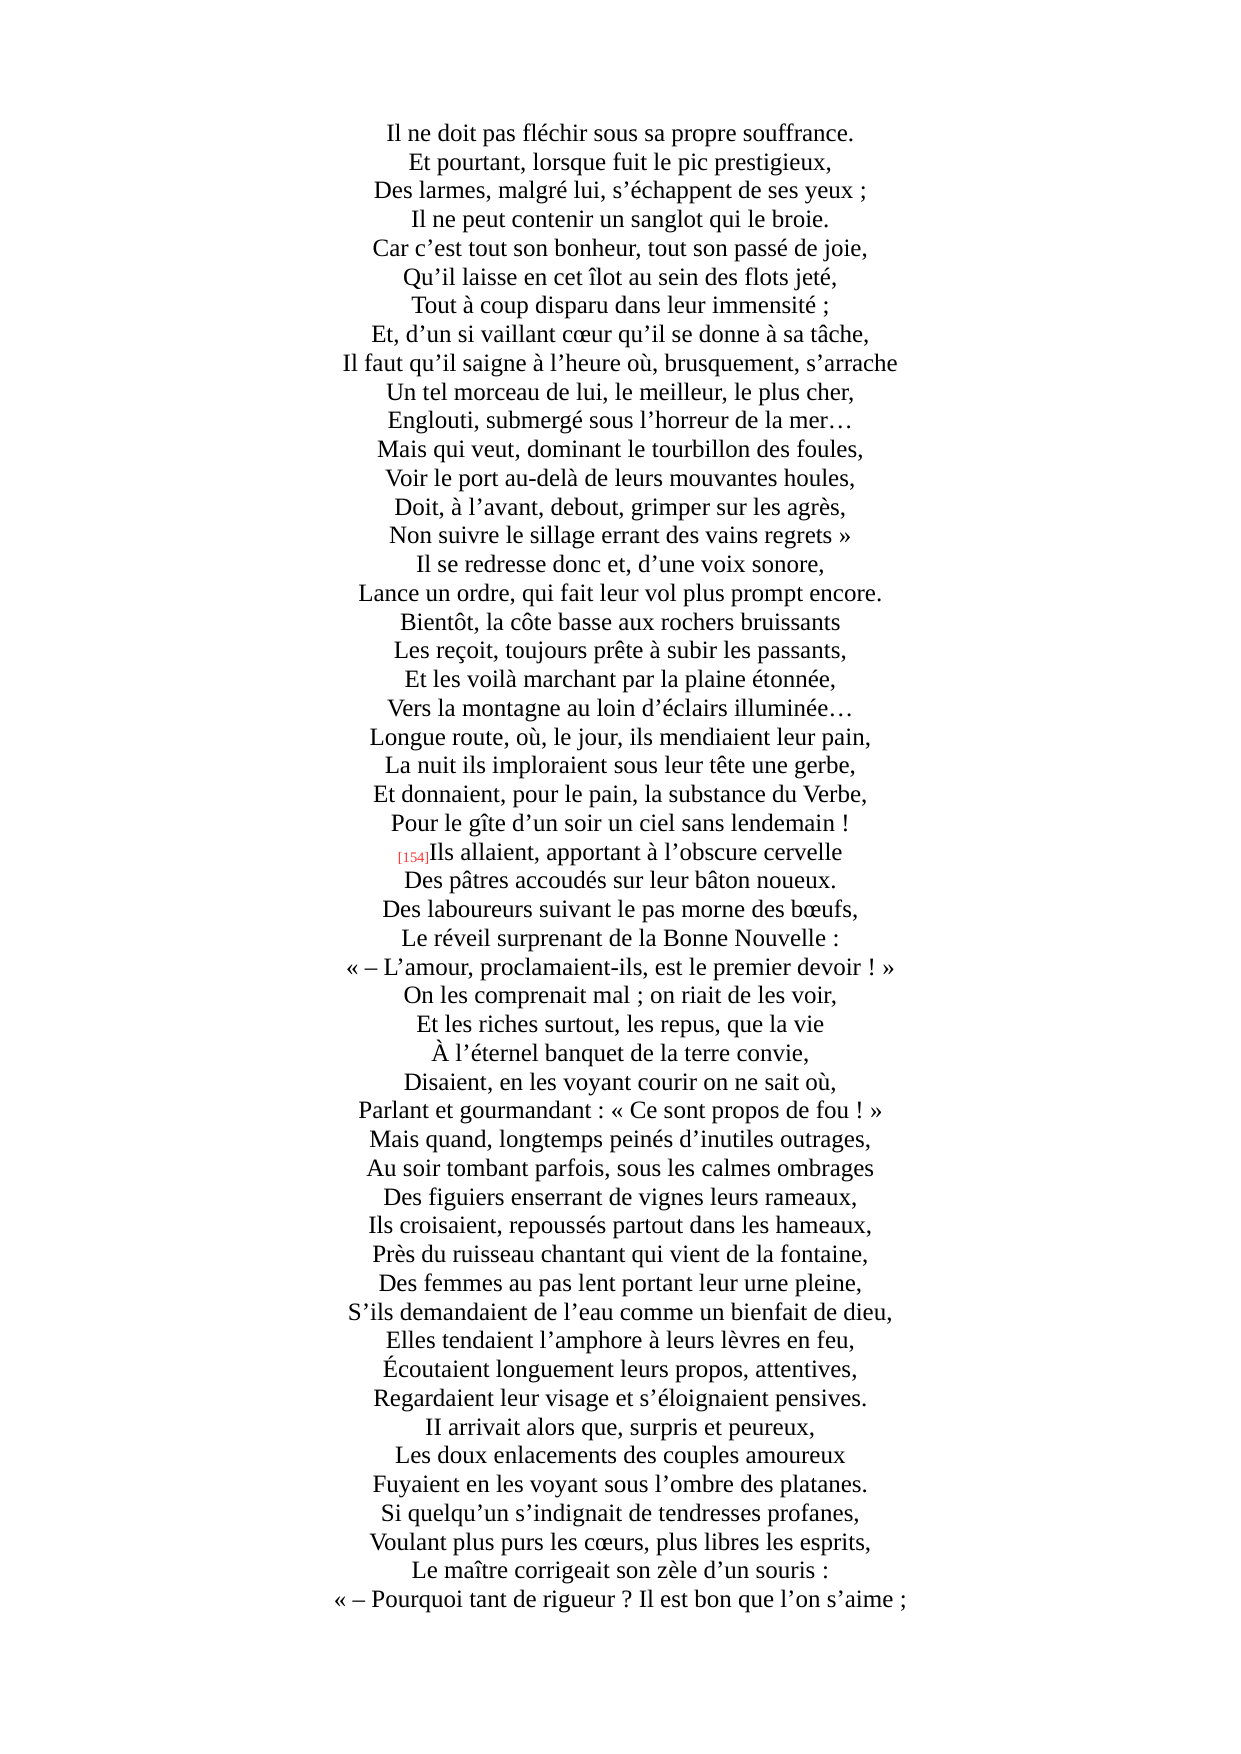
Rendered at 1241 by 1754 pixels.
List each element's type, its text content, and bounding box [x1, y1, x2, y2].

text Près du ruisseau chantant qui vient de la fontaine, [118, 1239, 1122, 1268]
text Non suivre le sillage errant des vains regrets » [118, 521, 1122, 549]
text II arrivait alors que, surpris et peureux, [118, 1412, 1122, 1441]
text [154]Ils allaient, apportant à l’obscure cervelle [118, 837, 1122, 866]
text Doit, à l’avant, debout, grimper sur les agrès, [118, 492, 1122, 521]
text Il faut qu’il saigne à l’heure où, brusquement, s’arrache [118, 348, 1122, 377]
text Le maître corrigeait son zèle d’un souris : [118, 1556, 1122, 1584]
text Mais quand, longtemps peinés d’inutiles outrages, [118, 1124, 1122, 1153]
text Englouti, submergé sous l’horreur de la mer… [118, 406, 1122, 434]
text Bientôt, la côte basse aux rochers bruissants [118, 607, 1122, 636]
text Pour le gîte d’un soir un ciel sans lendemain ! [118, 808, 1122, 837]
text Ils croisaient, repoussés partout dans les hameaux, [118, 1211, 1122, 1239]
text Et les riches surtout, les repus, que la vie [118, 1009, 1122, 1038]
text Longue route, où, le jour, ils mendiaient leur pain, [118, 722, 1122, 751]
text Elles tendaient l’amphore à leurs lèvres en feu, [118, 1326, 1122, 1354]
text On les comprenait mal ; on riait de les voir, [118, 981, 1122, 1009]
text Regardaient leur visage et s’éloignaient pensives. [118, 1383, 1122, 1412]
text Vers la montagne au loin d’éclairs illuminée… [118, 693, 1122, 722]
text Écoutaient longuement leurs propos, attentives, [118, 1354, 1122, 1383]
text S’ils demandaient de l’eau comme un bienfait de dieu, [118, 1297, 1122, 1326]
text Il ne peut contenir un sanglot qui le broie. [118, 204, 1122, 233]
text Parlant et gourmandant : « Ce sont propos de fou ! » [118, 1096, 1122, 1124]
text Au soir tombant parfois, sous les calmes ombrages [118, 1153, 1122, 1182]
text Disaient, en les voyant courir on ne sait où, [118, 1067, 1122, 1096]
text Des larmes, malgré lui, s’échappent de ses yeux ; [118, 176, 1122, 204]
text Des laboureurs suivant le pas morne des bœufs, [118, 894, 1122, 923]
text Il se redresse donc et, d’une voix sonore, [118, 549, 1122, 578]
text Des femmes au pas lent portant leur urne pleine, [118, 1268, 1122, 1297]
text Et donnaient, pour le pain, la substance du Verbe, [118, 779, 1122, 808]
text Et les voilà marchant par la plaine étonnée, [118, 664, 1122, 693]
text Et pourtant, lorsque fuit le pic prestigieux, [118, 147, 1122, 176]
text Le réveil surprenant de la Bonne Nouvelle : [118, 923, 1122, 952]
text Des figuiers enserrant de vignes leurs rameaux, [118, 1182, 1122, 1211]
text La nuit ils imploraient sous leur tête une gerbe, [118, 751, 1122, 779]
text Et, d’un si vaillant cœur qu’il se donne à sa tâche, [118, 319, 1122, 348]
text À l’éternel banquet de la terre convie, [118, 1038, 1122, 1067]
text « – L’amour, proclamaient-ils, est le premier devoir ! » [118, 952, 1122, 981]
text « – Pourquoi tant de rigueur ? Il est bon que l’on s’aime ; [118, 1584, 1122, 1613]
text Si quelqu’un s’indignait de tendresses profanes, [118, 1498, 1122, 1527]
text Voulant plus purs les cœurs, plus libres les esprits, [118, 1527, 1122, 1556]
text Tout à coup disparu dans leur immensité ; [118, 291, 1122, 319]
text Des pâtres accoudés sur leur bâton noueux. [118, 866, 1122, 894]
text Il ne doit pas fléchir sous sa propre souffrance. [118, 118, 1122, 147]
text Qu’il laisse en cet îlot au sein des flots jeté, [118, 262, 1122, 291]
text Les doux enlacements des couples amoureux [118, 1441, 1122, 1469]
text Fuyaient en les voyant sous l’ombre des platanes. [118, 1469, 1122, 1498]
text Car c’est tout son bonheur, tout son passé de joie, [118, 233, 1122, 262]
text Voir le port au-delà de leurs mouvantes houles, [118, 463, 1122, 492]
text Un tel morceau de lui, le meilleur, le plus cher, [118, 377, 1122, 406]
text Les reçoit, toujours prête à subir les passants, [118, 636, 1122, 664]
text Lance un ordre, qui fait leur vol plus prompt encore. [118, 578, 1122, 607]
text Mais qui veut, dominant le tourbillon des foules, [118, 434, 1122, 463]
